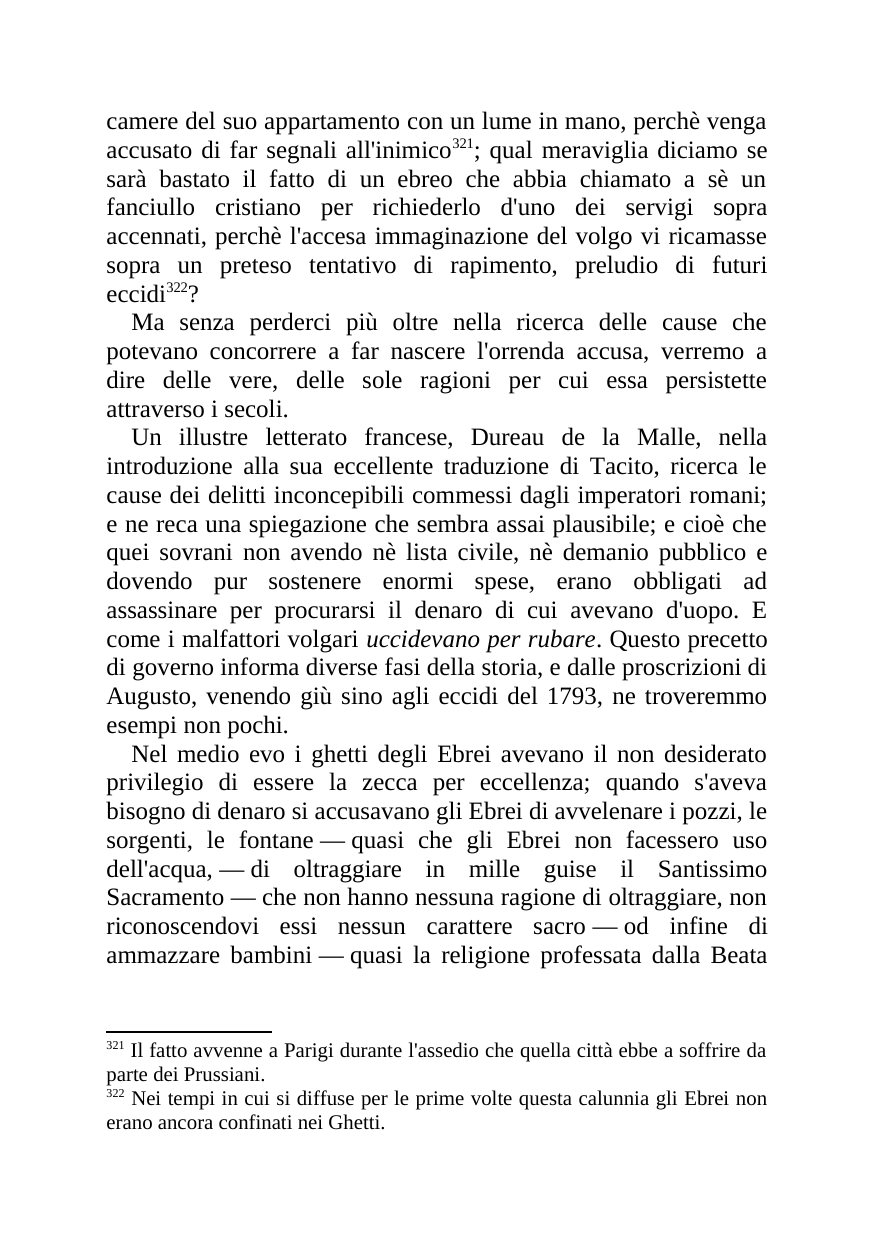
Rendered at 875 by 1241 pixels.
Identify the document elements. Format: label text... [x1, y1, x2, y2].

text camere del suo appartamento con un lume in mano, perchè venga accusato di far segnali all'inimico; qual meraviglia diciamo se sarà bastato il fatto di un ebreo che abbia chiamato a sè un fanciullo cristiano per richiederlo d'uno dei servigi sopra accennati, perchè l'accesa immaginazione del volgo vi ricamasse sopra un preteso tentativo di rapimento, preludio di futuri eccidi? [106, 106, 768, 307]
text Un illustre letterato francese, Dureau de la Malle, nella introduzione alla sua eccellente traduzione di Tacito, ricerca le cause dei delitti inconcepibili commessi dagli imperatori romani; e ne reca una spiegazione che sembra assai plausibile; e cioè che quei sovrani non avendo nè lista civile, nè demanio pubblico e dovendo pur sostenere enormi spese, erano obbligati ad assassinare per procurarsi il denaro di cui avevano d'uopo. E come i malfattori volgari uccidevano per rubare. Questo precetto di governo informa diverse fasi della storia, e dalle proscrizioni di Augusto, venendo giù sino agli eccidi del 1793, ne troveremmo esempi non pochi. [106, 422, 768, 739]
text Nel medio evo i ghetti degli Ebrei avevano il non desiderato privilegio di essere la zecca per eccellenza; quando s'aveva bisogno di denaro si accusavano gli Ebrei di avvelenare i pozzi, le sorgenti, le fontane — quasi che gli Ebrei non facessero uso dell'acqua, — di oltraggiare in mille guise il Santissimo Sacramento — che non hanno nessuna ragione di oltraggiare, non riconoscendovi essi nessun carattere sacro — od infine di ammazzare bambini — quasi la religione professata dalla Beata [106, 739, 768, 969]
text Ma senza perderci più oltre nella ricerca delle cause che potevano concorrere a far nascere l'orrenda accusa, verremo a dire delle vere, delle sole ragioni per cui essa persistette attraverso i secoli. [106, 307, 768, 422]
text Il fatto avvenne a Parigi durante l'assedio che quella città ebbe a soffrire da parte dei Prussiani. [106, 1038, 768, 1086]
text Nei tempi in cui si diffuse per le prime volte questa calunnia gli Ebrei non erano ancora confinati nei Ghetti. [106, 1086, 768, 1134]
